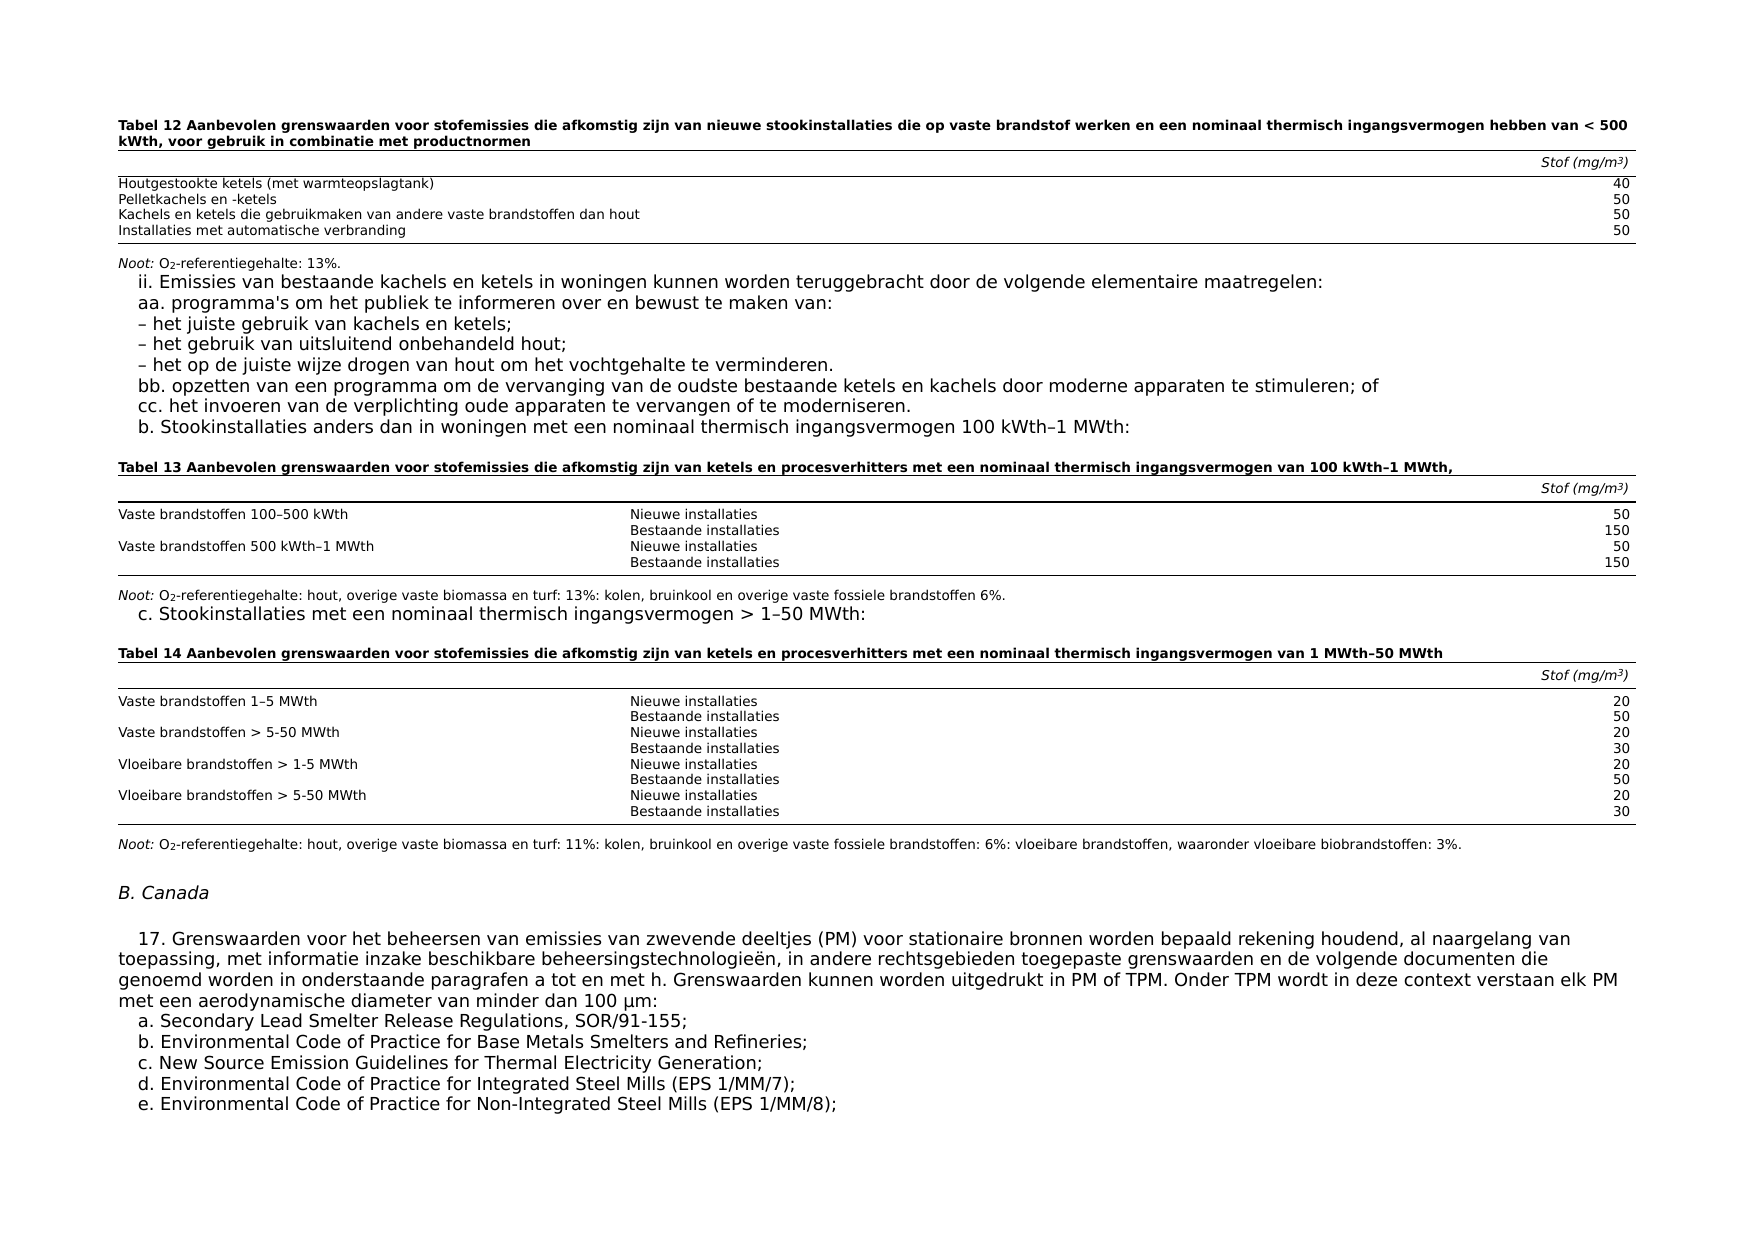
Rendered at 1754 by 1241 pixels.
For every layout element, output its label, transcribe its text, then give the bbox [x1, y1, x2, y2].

text – het op de juiste wijze drogen van hout om het vochtgehalte te verminderen. [118, 355, 1636, 376]
table_cell Vaste brandstoffen 1–5 MWth [118, 689, 624, 709]
table_cell 150 [1130, 554, 1636, 575]
table_cell Nieuwe installaties [624, 539, 1130, 554]
text d. Environmental Code of Practice for Integrated Steel Mills (EPS 1/MM/7); [118, 1073, 1636, 1094]
table_cell [118, 772, 624, 788]
table_cell Nieuwe installaties [624, 756, 1130, 772]
text – het juiste gebruik van kachels en ketels; [118, 313, 1636, 334]
table_cell [118, 709, 624, 725]
table_cell Stof (mg/m3) [1251, 151, 1636, 176]
text ii. Emissies van bestaande kachels en ketels in woningen kunnen worden teruggebracht door de volgende elementaire maatregelen: [118, 272, 1636, 293]
table_cell Noot: O2-referentiegehalte: 13%. [118, 244, 1636, 272]
table_cell 50 [1130, 709, 1636, 725]
table_cell [624, 476, 1130, 501]
table_cell Pelletkachels en -ketels [118, 191, 1251, 207]
subtitle B. Canada [118, 883, 1636, 903]
text b. Stookinstallaties anders dan in woningen met een nominaal thermisch ingangsvermogen 100 kWth–1 MWth: [118, 417, 1636, 438]
table_cell Vaste brandstoffen 500 kWth–1 MWth [118, 539, 624, 554]
table_cell Installaties met automatische verbranding [118, 223, 1251, 243]
table_header Tabel 14 Aanbevolen grenswaarden voor stofemissies die afkomstig zijn van ketels en procesverhitters met een nominaal thermisch ingangsvermogen van 1 MWth–50 MWth [118, 646, 1636, 662]
table_cell Houtgestookte ketels (met warmteopslagtank) [118, 177, 1251, 191]
text c. New Source Emission Guidelines for Thermal Electricity Generation; [118, 1053, 1636, 1073]
text b. Environmental Code of Practice for Base Metals Smelters and Refineries; [118, 1032, 1636, 1053]
table_cell Vloeibare brandstoffen > 1-5 MWth [118, 756, 624, 772]
table_cell 50 [1251, 191, 1636, 207]
table_cell 150 [1130, 523, 1636, 539]
text cc. het invoeren van de verplichting oude apparaten te vervangen of te moderniseren. [118, 396, 1636, 417]
table_cell Noot: O2-referentiegehalte: hout, overige vaste biomassa en turf: 13%: kolen, bruinkool en overige vaste fossiele brandstoffen 6%. [118, 576, 1636, 603]
table_cell [118, 151, 1251, 176]
table_cell Nieuwe installaties [624, 689, 1130, 709]
table_cell Bestaande installaties [624, 523, 1130, 539]
text aa. programma's om het publiek te informeren over en bewust te maken van: [118, 293, 1636, 313]
table_cell Bestaande installaties [624, 554, 1130, 575]
table_cell Nieuwe installaties [624, 503, 1130, 523]
table_cell [118, 554, 624, 575]
text bb. opzetten van een programma om de vervanging van de oudste bestaande ketels en kachels door moderne apparaten te stimuleren; of [118, 376, 1636, 396]
table_cell 50 [1130, 772, 1636, 788]
table_cell 20 [1130, 725, 1636, 741]
table_cell Bestaande installaties [624, 741, 1130, 756]
table_cell 50 [1130, 539, 1636, 554]
table_cell Bestaande installaties [624, 772, 1130, 788]
table_cell 50 [1251, 223, 1636, 243]
table_header Tabel 13 Aanbevolen grenswaarden voor stofemissies die afkomstig zijn van ketels en procesverhitters met een nominaal thermisch ingangsvermogen van 100 kWth–1 MWth, [118, 460, 1636, 475]
table_cell [118, 741, 624, 756]
table_cell Nieuwe installaties [624, 788, 1130, 804]
table_cell 50 [1251, 207, 1636, 223]
text – het gebruik van uitsluitend onbehandeld hout; [118, 334, 1636, 355]
table_cell [624, 663, 1130, 688]
table_cell 50 [1130, 503, 1636, 523]
text c. Stookinstallaties met een nominaal thermisch ingangsvermogen > 1–50 MWth: [118, 603, 1636, 624]
table_cell 30 [1130, 804, 1636, 824]
table_cell [118, 476, 624, 501]
text e. Environmental Code of Practice for Non-Integrated Steel Mills (EPS 1/MM/8); [118, 1094, 1636, 1115]
table_cell 20 [1130, 689, 1636, 709]
table_cell Noot: O2-referentiegehalte: hout, overige vaste biomassa en turf: 11%: kolen, bruinkool en overige vaste fossiele brandstoffen: 6%: vloeibare brandstoffen, waaronder vloeibare biobrandstoffen: 3%. [118, 825, 1636, 853]
table_cell [118, 804, 624, 824]
table_cell Vaste brandstoffen 100–500 kWth [118, 503, 624, 523]
table_cell Bestaande installaties [624, 804, 1130, 824]
table_cell 40 [1251, 177, 1636, 191]
table_cell Stof (mg/m3) [1130, 663, 1636, 688]
table_cell Stof (mg/m3) [1130, 476, 1636, 501]
table_cell Nieuwe installaties [624, 725, 1130, 741]
table_cell [118, 663, 624, 688]
table_cell Bestaande installaties [624, 709, 1130, 725]
table_cell Kachels en ketels die gebruikmaken van andere vaste brandstoffen dan hout [118, 207, 1251, 223]
table_cell Vaste brandstoffen > 5-50 MWth [118, 725, 624, 741]
table_cell Vloeibare brandstoffen > 5-50 MWth [118, 788, 624, 804]
table_cell [118, 523, 624, 539]
table_header Tabel 12 Aanbevolen grenswaarden voor stofemissies die afkomstig zijn van nieuwe stookinstallaties die op vaste brandstof werken en een nominaal thermisch ingangsvermogen hebben van < 500 kWth, voor gebruik in combinatie met productnormen [118, 118, 1636, 149]
table_cell 20 [1130, 788, 1636, 804]
text 17. Grenswaarden voor het beheersen van emissies van zwevende deeltjes (PM) voor stationaire bronnen worden bepaald rekening houdend, al naargelang van toepassing, met informatie inzake beschikbare beheersingstechnologieën, in andere rechtsgebieden toegepaste grenswaarden en de volgende documenten die genoemd worden in onderstaande paragrafen a tot en met h. Grenswaarden kunnen worden uitgedrukt in PM of TPM. Onder TPM wordt in deze context verstaan elk PM met een aerodynamische diameter van minder dan 100 μm: [118, 928, 1636, 1011]
table_cell 20 [1130, 756, 1636, 772]
text a. Secondary Lead Smelter Release Regulations, SOR/91-155; [118, 1011, 1636, 1032]
table_cell 30 [1130, 741, 1636, 756]
